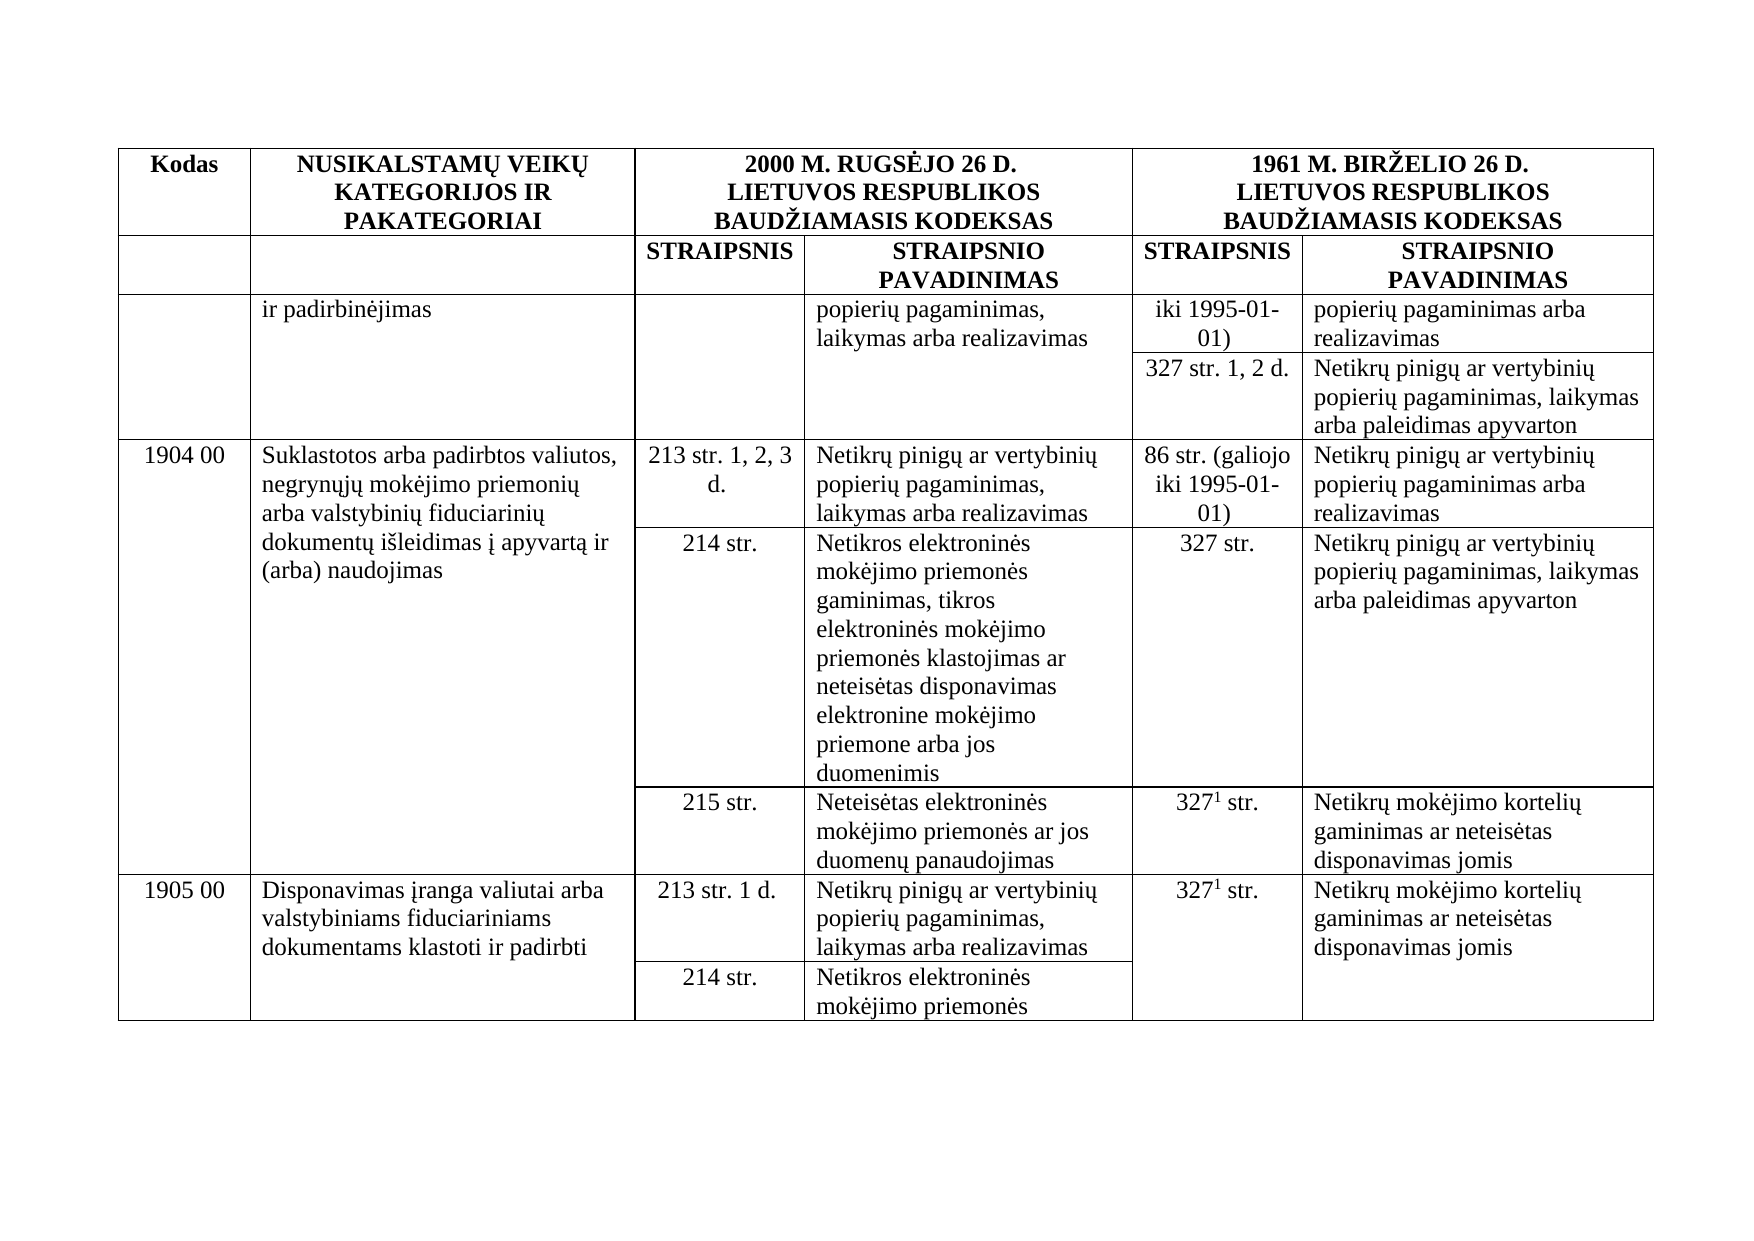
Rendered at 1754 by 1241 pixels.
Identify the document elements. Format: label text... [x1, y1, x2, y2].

table_cell Suklastotos arba padirbtos valiutos, negrynųjų mokėjimo priemonių arba valstybinių fiduciarinių dokumentų išleidimas į apyvartą ir (arba) naudojimas [251, 440, 634, 874]
table_cell popierių pagaminimas arba realizavimas [1303, 295, 1653, 352]
table_cell ir padirbinėjimas [251, 295, 634, 439]
table_cell 215 str. [636, 788, 804, 874]
table_cell Disponavimas įranga valiutai arba valstybiniams fiduciariniams dokumentams klastoti ir padirbti [251, 875, 634, 1019]
table_cell 213 str. 1 d. [636, 875, 804, 961]
table_cell Netikrų pinigų ar vertybinių popierių pagaminimas, laikymas arba realizavimas [805, 875, 1132, 961]
table_cell 86 str. (galiojo iki 1995-01-01) [1133, 440, 1302, 527]
table_cell 327 str. 1, 2 d. [1133, 353, 1302, 439]
table_cell Netikros elektroninės mokėjimo priemonės [805, 962, 1132, 1019]
table_header 2000 M. RUGSĖJO 26 D. LIETUVOS RESPUBLIKOS BAUDŽIAMASIS KODEKSAS [636, 149, 1132, 235]
table_cell STRAIPSNIO PAVADINIMAS [1303, 236, 1653, 293]
table_header Kodas [119, 149, 250, 235]
table_header 1961 M. BIRŽELIO 26 D. LIETUVOS RESPUBLIKOS BAUDŽIAMASIS KODEKSAS [1133, 149, 1653, 235]
table_cell 3271 str. [1133, 788, 1302, 874]
table_cell Netikrų pinigų ar vertybinių popierių pagaminimas, laikymas arba realizavimas [805, 440, 1132, 527]
table_cell [119, 295, 250, 439]
table_cell STRAIPSNIS [636, 236, 804, 293]
table_cell 214 str. [636, 528, 804, 786]
table_cell iki 1995-01-01) [1133, 295, 1302, 352]
table_cell 213 str. 1, 2, 3 d. [636, 440, 804, 527]
table_cell 3271 str. [1133, 875, 1302, 1019]
table_cell Netikrų mokėjimo kortelių gaminimas ar neteisėtas disponavimas jomis [1303, 875, 1653, 1019]
table_cell [251, 236, 634, 293]
table_cell 327 str. [1133, 528, 1302, 786]
table_cell 1905 00 [119, 875, 250, 1019]
table_cell Netikrų mokėjimo kortelių gaminimas ar neteisėtas disponavimas jomis [1303, 788, 1653, 874]
table_cell [636, 295, 804, 439]
table_cell popierių pagaminimas, laikymas arba realizavimas [805, 295, 1132, 439]
table_cell [119, 236, 250, 293]
table_cell Netikros elektroninės mokėjimo priemonės gaminimas, tikros elektroninės mokėjimo priemonės klastojimas ar neteisėtas disponavimas elektronine mokėjimo priemone arba jos duomenimis [805, 528, 1132, 786]
table_cell STRAIPSNIO PAVADINIMAS [805, 236, 1132, 293]
table_cell Neteisėtas elektroninės mokėjimo priemonės ar jos duomenų panaudojimas [805, 788, 1132, 874]
table_cell STRAIPSNIS [1133, 236, 1302, 293]
table_cell Netikrų pinigų ar vertybinių popierių pagaminimas arba realizavimas [1303, 440, 1653, 527]
table_cell 214 str. [636, 962, 804, 1019]
table_cell 1904 00 [119, 440, 250, 874]
table_header NUSIKALSTAMŲ VEIKŲ KATEGORIJOS IR PAKATEGORIAI [251, 149, 634, 235]
table_cell Netikrų pinigų ar vertybinių popierių pagaminimas, laikymas arba paleidimas apyvarton [1303, 528, 1653, 786]
table_cell Netikrų pinigų ar vertybinių popierių pagaminimas, laikymas arba paleidimas apyvarton [1303, 353, 1653, 439]
